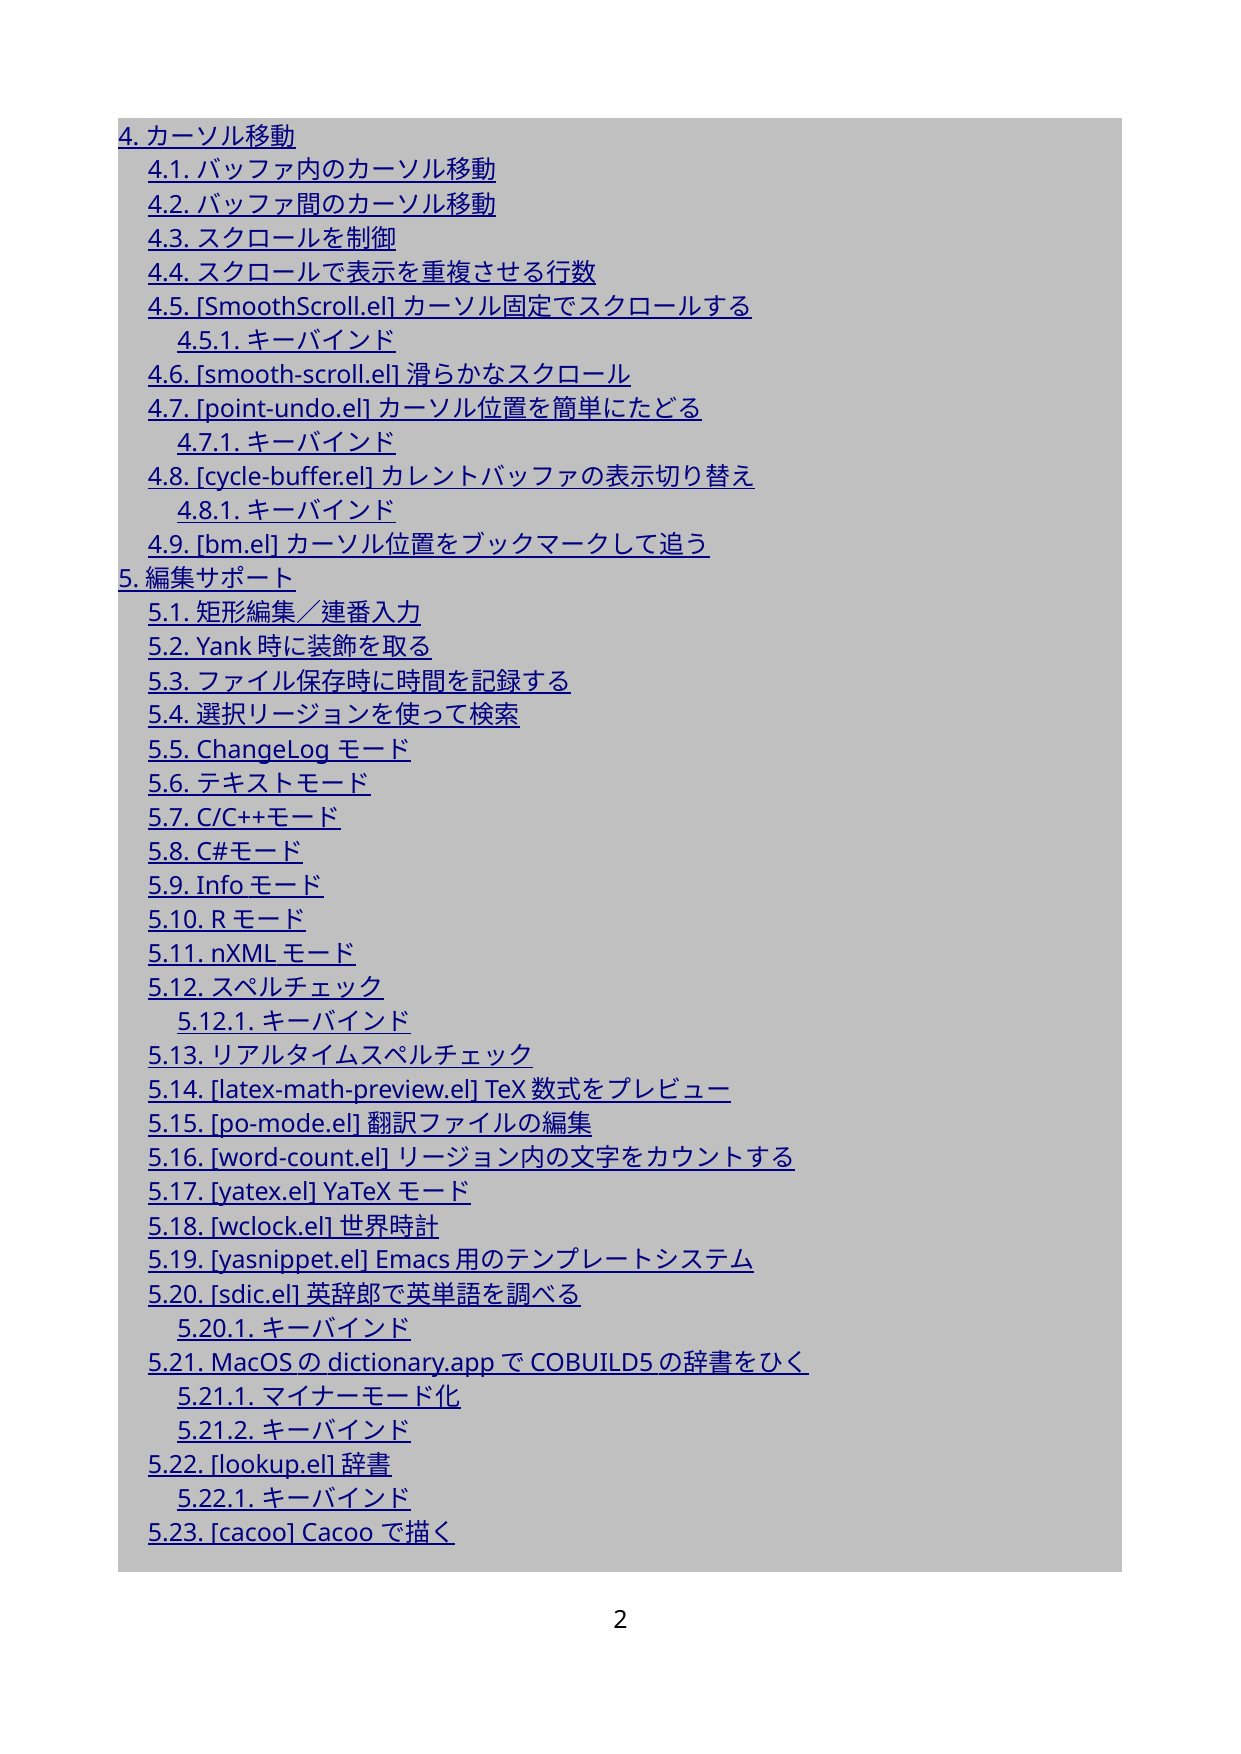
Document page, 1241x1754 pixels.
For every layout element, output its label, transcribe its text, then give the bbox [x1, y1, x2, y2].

text 4.5.1. キーバインド [177, 322, 1122, 357]
text 4.1. バッファ内のカーソル移動 [148, 152, 1122, 186]
text 5.7. C/C++モード [148, 799, 1122, 833]
text 4.5. [SmoothScroll.el] カーソル固定でスクロールする [148, 288, 1122, 322]
text 4.6. [smooth-scroll.el] 滑らかなスクロール [148, 357, 1122, 391]
text 5.20.1. キーバインド [177, 1310, 1122, 1344]
text 5.4. 選択リージョンを使って検索 [148, 697, 1122, 731]
text 5.1. 矩形編集／連番入力 [148, 595, 1122, 629]
text 5.13. リアルタイムスペルチェック [148, 1038, 1122, 1072]
text 5.17. [yatex.el] YaTeXモード [148, 1174, 1122, 1208]
text 5.20. [sdic.el] 英辞郎で英単語を調べる [148, 1276, 1122, 1310]
text 4.8. [cycle-buffer.el] カレントバッファの表示切り替え [148, 459, 1122, 493]
text 4.9. [bm.el] カーソル位置をブックマークして追う [148, 527, 1122, 561]
text 5.15. [po-mode.el] 翻訳ファイルの編集 [148, 1106, 1122, 1140]
text 4.2. バッファ間のカーソル移動 [148, 186, 1122, 220]
text 5.22.1. キーバインド [177, 1481, 1122, 1515]
text 4.3. スクロールを制御 [148, 220, 1122, 254]
text 5.19. [yasnippet.el] Emacs用のテンプレートシステム [148, 1242, 1122, 1276]
text 4.7.1. キーバインド [177, 425, 1122, 459]
text 5.9. Infoモード [148, 867, 1122, 902]
text 5.23. [cacoo] Cacoo で描く [148, 1515, 1122, 1549]
text 5.18. [wclock.el] 世界時計 [148, 1208, 1122, 1242]
text 5.8. C#モード [148, 833, 1122, 867]
text 5.14. [latex-math-preview.el] TeX数式をプレビュー [148, 1072, 1122, 1106]
text 5.16. [word-count.el] リージョン内の文字をカウントする [148, 1140, 1122, 1174]
text 5.5. ChangeLog モード [148, 731, 1122, 765]
text 5.12. スペルチェック [148, 970, 1122, 1004]
text 5.6. テキストモード [148, 765, 1122, 799]
text 5.21.2. キーバインド [177, 1412, 1122, 1447]
text 5.12.1. キーバインド [177, 1004, 1122, 1038]
text 4.4. スクロールで表示を重複させる行数 [148, 254, 1122, 288]
text 4.7. [point-undo.el] カーソル位置を簡単にたどる [148, 391, 1122, 425]
text 4. カーソル移動 [118, 118, 1122, 152]
text 5. 編集サポート [118, 561, 1122, 595]
text 5.3. ファイル保存時に時間を記録する [148, 663, 1122, 697]
text 5.11. nXMLモード [148, 936, 1122, 970]
text 5.21. MacOSのdictionary.appでCOBUILD5の辞書をひく [148, 1344, 1122, 1378]
text 5.2. Yank時に装飾を取る [148, 629, 1122, 663]
text 5.21.1. マイナーモード化 [177, 1378, 1122, 1412]
text 5.22. [lookup.el] 辞書 [148, 1447, 1122, 1481]
text 5.10. Rモード [148, 902, 1122, 936]
text 4.8.1. キーバインド [177, 493, 1122, 527]
